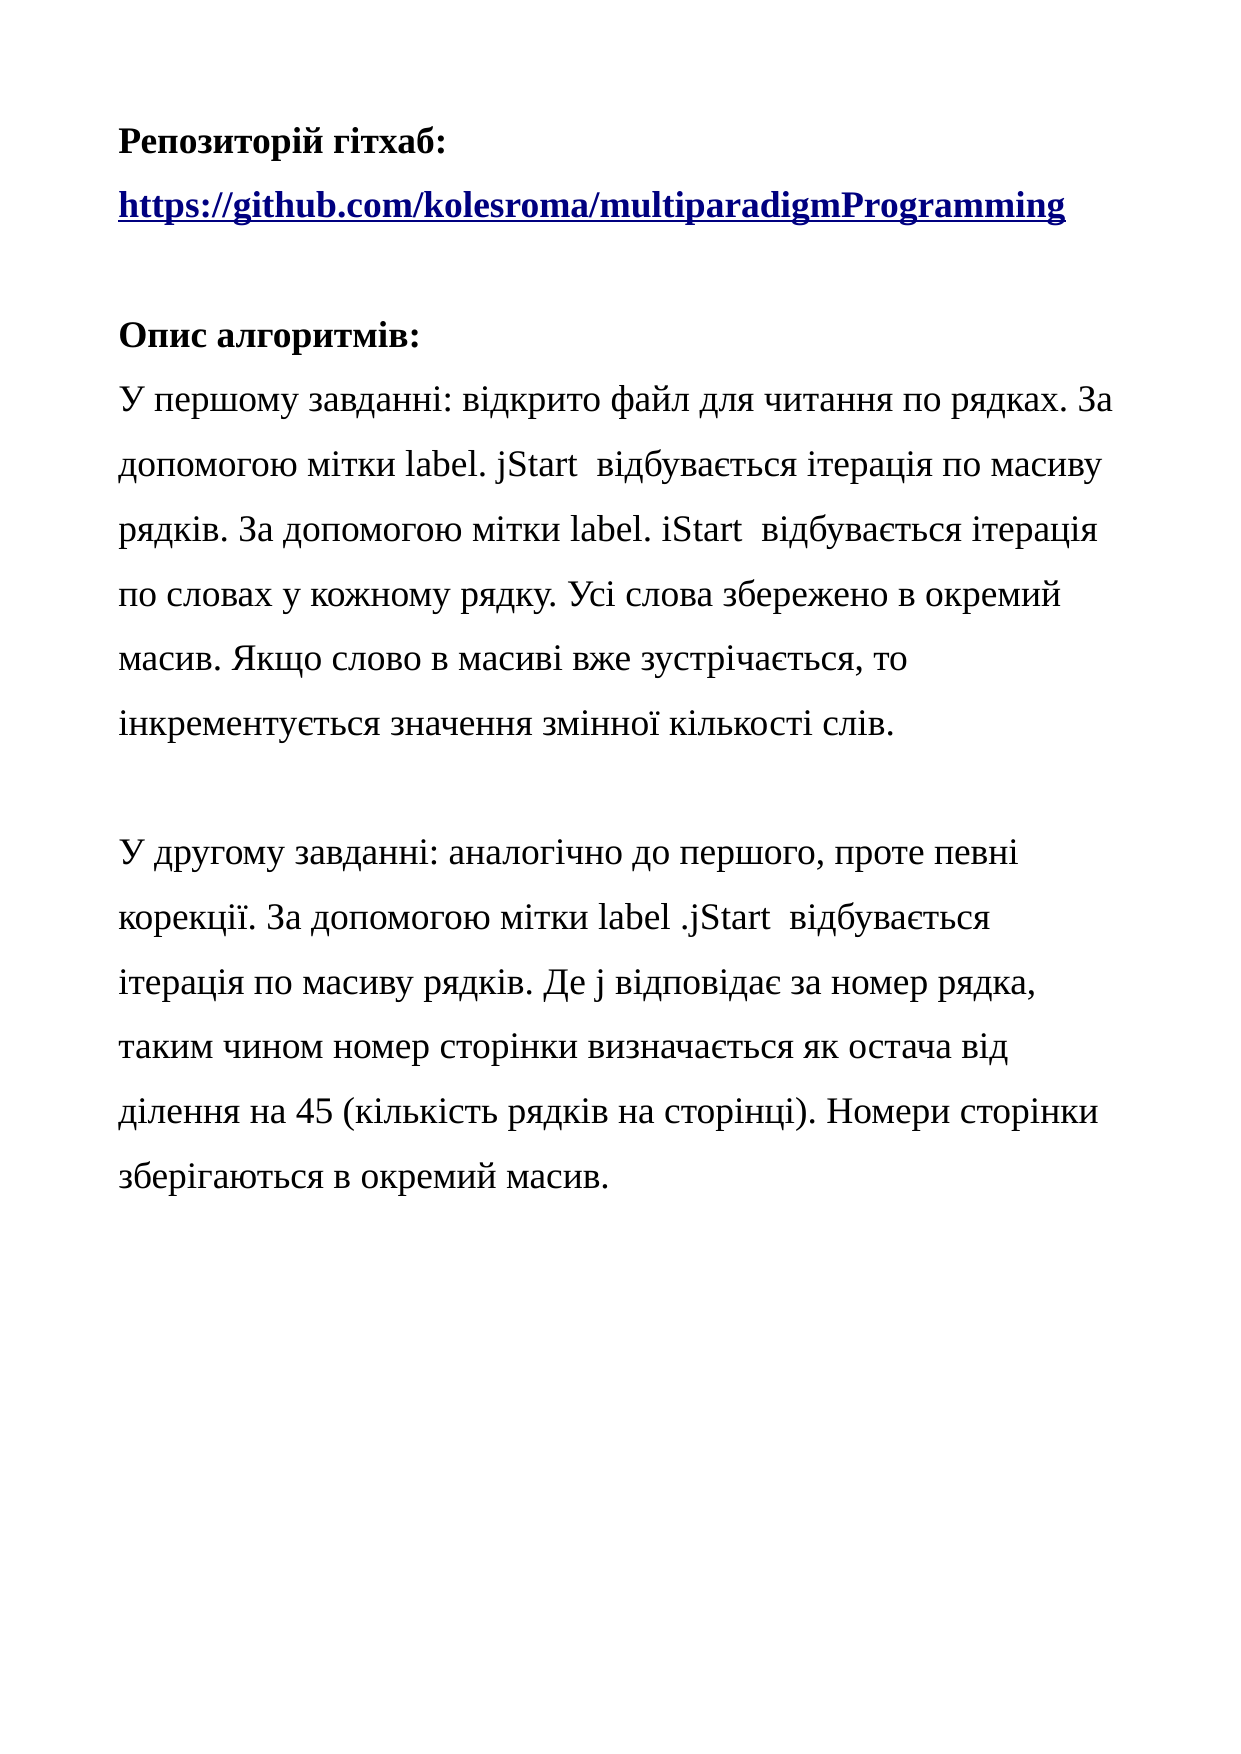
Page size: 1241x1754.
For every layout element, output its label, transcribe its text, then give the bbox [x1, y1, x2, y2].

text Опис алгоритмів: [118, 312, 1122, 355]
text https://github.com/kolesroma/multiparadigmProgramming [118, 183, 1122, 226]
text У першому завданні: відкрито файл для читання по рядках. За допомогою мітки label. jStart відбувається ітерація по масиву рядків. За допомогою мітки label. iStart відбувається ітерація по словах у кожному рядку. Усі слова збережено в окремий масив. Якщо слово в масиві вже зустрічається, то інкрементується значення змінної кількості слів. [118, 377, 1122, 743]
text У другому завданні: аналогічно до першого, проте певні корекції. За допомогою мітки label .jStart відбувається ітерація по масиву рядків. Де j відповідає за номер рядка, таким чином номер сторінки визначається як остача від ділення на 45 (кількість рядків на сторінці). Номери сторінки зберігаються в окремий масив. [118, 830, 1122, 1196]
text Репозиторій гітхаб: [118, 118, 1122, 161]
